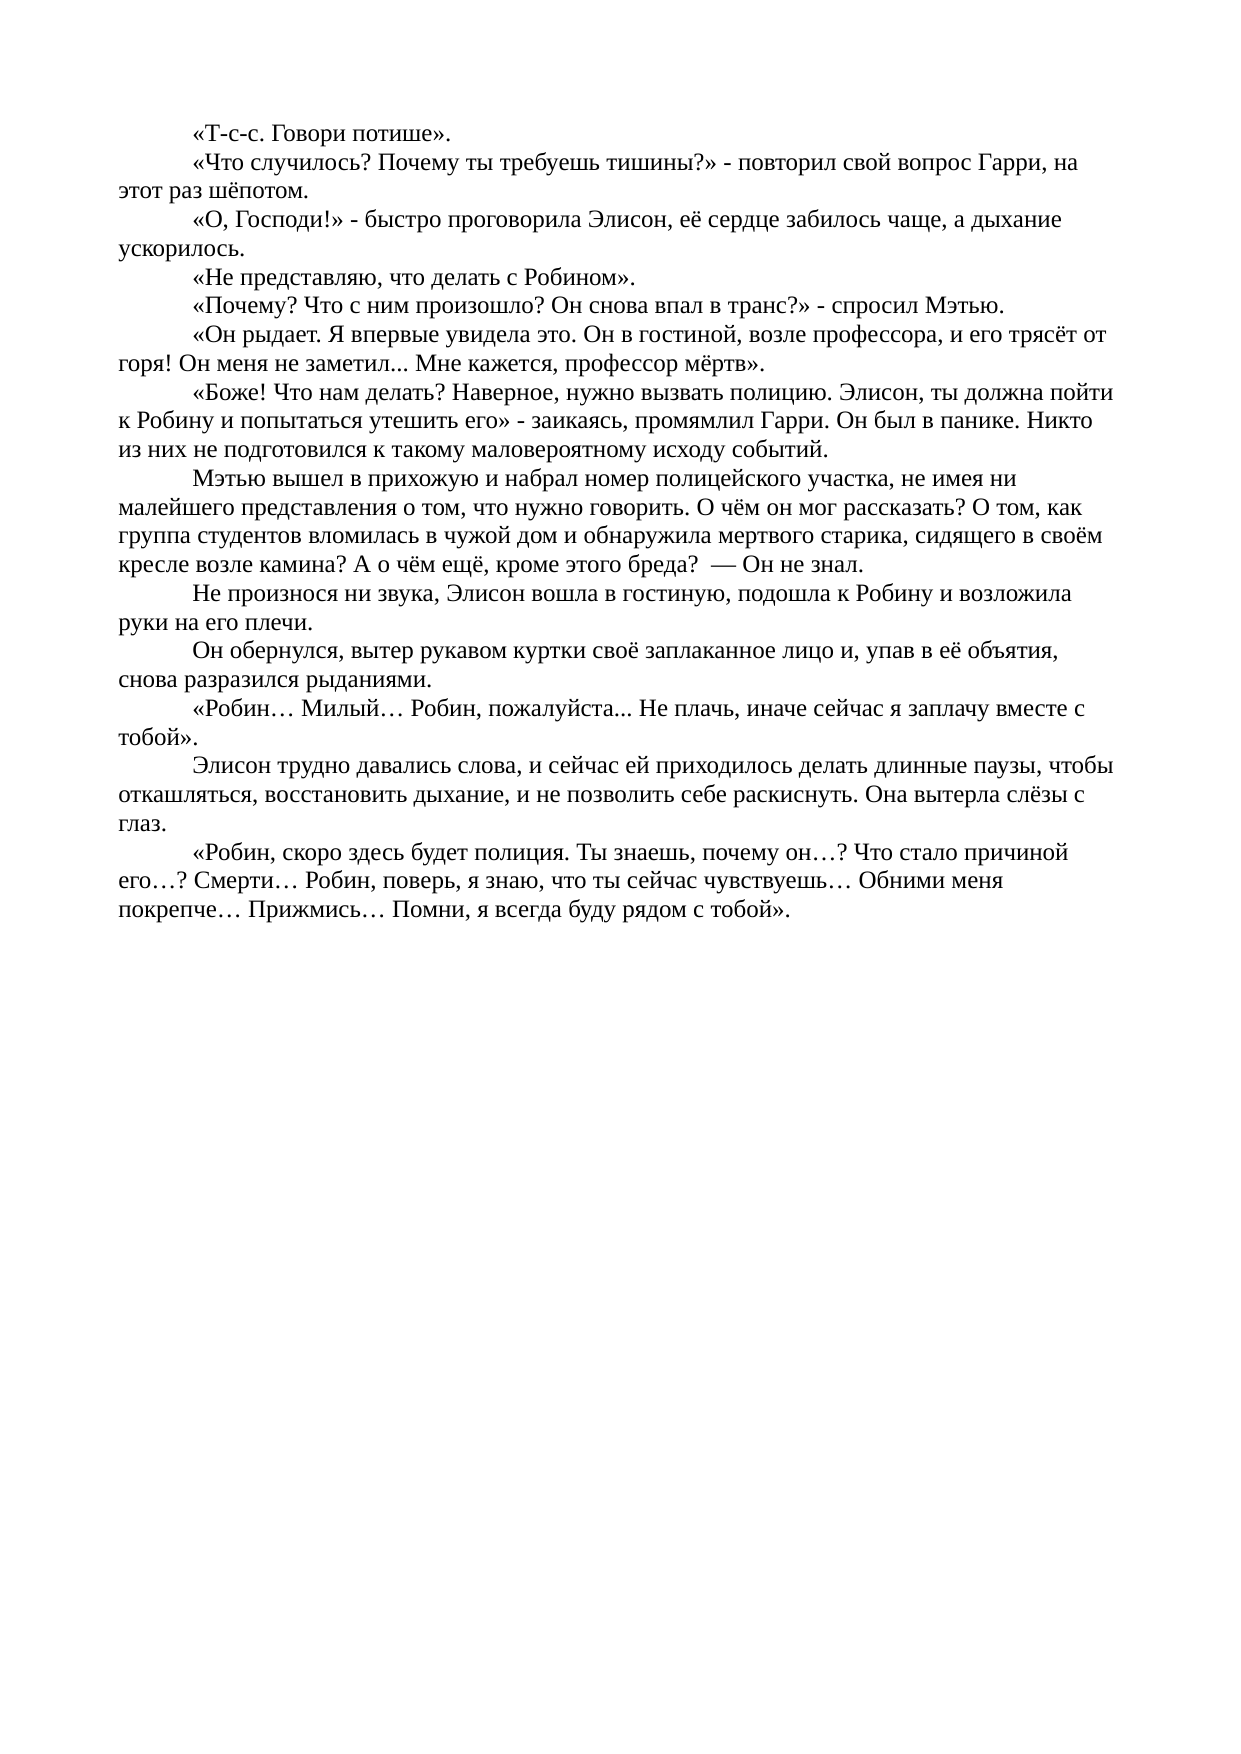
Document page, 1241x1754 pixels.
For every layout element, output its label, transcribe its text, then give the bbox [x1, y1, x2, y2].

text «Робин, скоро здесь будет полиция. Ты знаешь, почему он…? Что стало причиной его…? Смерти… Робин, поверь, я знаю, что ты сейчас чувствуешь… Обними меня покрепче… Прижмись… Помни, я всегда буду рядом с тобой». [118, 837, 1122, 923]
text «Робин… Милый… Робин, пожалуйста... Не плачь, иначе сейчас я заплачу вместе с тобой». [118, 693, 1122, 751]
text «Боже! Что нам делать? Наверное, нужно вызвать полицию. Элисон, ты должна пойти к Робину и попытаться утешить его» - заикаясь, промямлил Гарри. Он был в панике. Никто из них не подготовился к такому маловероятному исходу событий. [118, 377, 1122, 463]
text «Он рыдает. Я впервые увидела это. Он в гостиной, возле профессора, и его трясёт от горя! Он меня не заметил... Мне кажется, профессор мёртв». [118, 319, 1122, 377]
text «Почему? Что с ним произошло? Он снова впал в транс?» - спросил Мэтью. [118, 291, 1122, 319]
text Он обернулся, вытер рукавом куртки своё заплаканное лицо и, упав в её объятия, снова разразился рыданиями. [118, 636, 1122, 693]
text «Не представляю, что делать с Робином». [118, 262, 1122, 291]
text «О, Господи!» - быстро проговорила Элисон, её сердце забилось чаще, а дыхание ускорилось. [118, 204, 1122, 262]
text «Что случилось? Почему ты требуешь тишины?» - повторил свой вопрос Гарри, на этот раз шёпотом. [118, 147, 1122, 204]
text Элисон трудно давались слова, и сейчас ей приходилось делать длинные паузы, чтобы откашляться, восстановить дыхание, и не позволить себе раскиснуть. Она вытерла слёзы с глаз. [118, 751, 1122, 837]
text «Т-с-с. Говори потише». [118, 118, 1122, 147]
text Мэтью вышел в прихожую и набрал номер полицейского участка, не имея ни малейшего представления о том, что нужно говорить. О чём он мог рассказать? О том, как группа студентов вломилась в чужой дом и обнаружила мертвого старика, сидящего в своём кресле возле камина? А о чём ещё, кроме этого бреда? — Он не знал. [118, 463, 1122, 578]
text Не произнося ни звука, Элисон вошла в гостиную, подошла к Робину и возложила руки на его плечи. [118, 578, 1122, 636]
